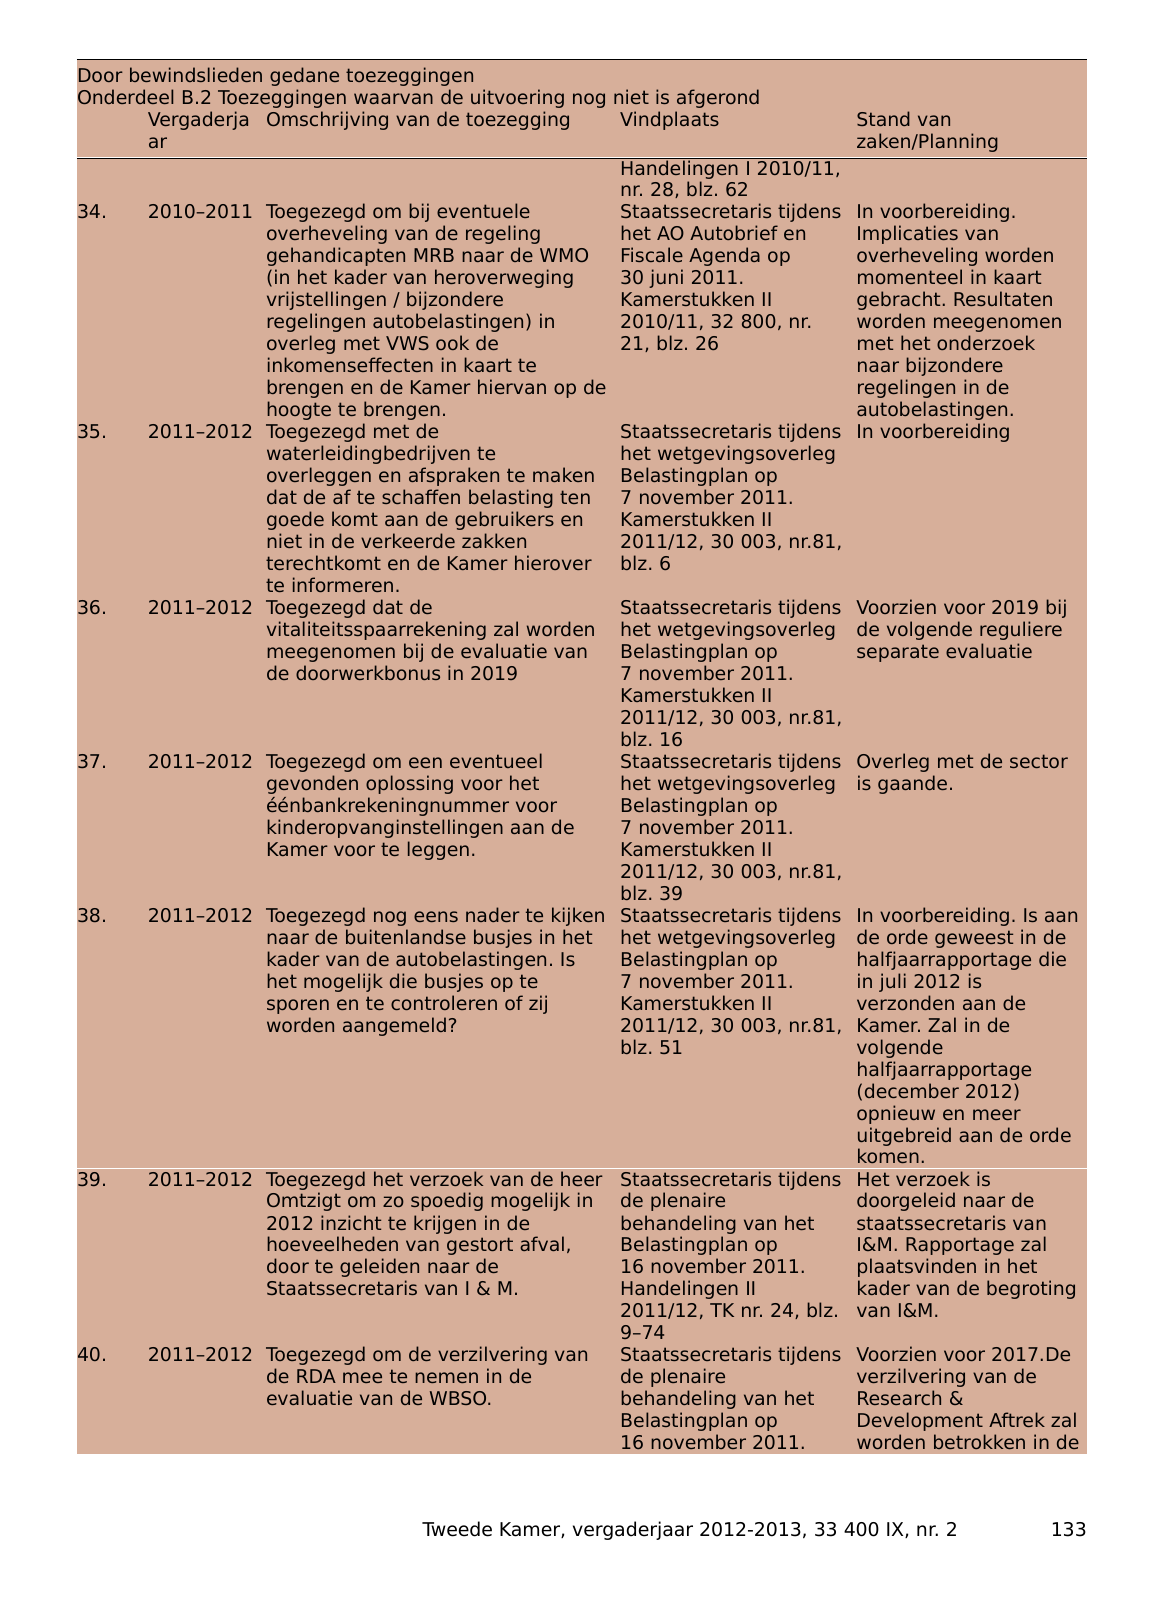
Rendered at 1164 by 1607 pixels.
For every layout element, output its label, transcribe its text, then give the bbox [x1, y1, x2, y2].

table_cell Toegezegd om bij eventuele overheveling van de regeling gehandicapten MRB naar de WMO (in het kader van heroverweging vrijstellingen / bijzondere regelingen autobelastingen) in overleg met VWS ook de inkomenseffecten in kaart te brengen en de Kamer hiervan op de hoogte te brengen. [260, 201, 614, 421]
table_cell Staatssecretaris tijdens het wetgevingsoverleg Belastingplan op 7 november 2011. Kamerstukken II 2011/12, 30 003, nr.81, blz. 39 [614, 751, 850, 905]
table_cell Toegezegd om een eventueel gevonden oplossing voor het éénbankrekeningnummer voor kinderopvanginstellingen aan de Kamer voor te leggen. [260, 751, 614, 905]
table_cell 38. [77, 905, 142, 1168]
table_cell Toegezegd het verzoek van de heer Omtzigt om zo spoedig mogelijk in 2012 inzicht te krijgen in de hoeveelheden van gestort afval, door te geleiden naar de Staatssecretaris van I & M. [260, 1169, 614, 1344]
table_cell Staatssecretaris tijdens het wetgevingsoverleg Belastingplan op 7 november 2011. Kamerstukken II 2011/12, 30 003, nr.81, blz. 16 [614, 597, 850, 751]
table_cell Toegezegd om de verzilvering van de RDA mee te nemen in de evaluatie van de WBSO. [260, 1344, 614, 1454]
table_cell 2011–2012 [142, 421, 260, 597]
table_cell 2011–2012 [142, 751, 260, 905]
table_cell 39. [77, 1169, 142, 1344]
table_cell Toegezegd nog eens nader te kijken naar de buitenlandse busjes in het kader van de autobelastingen. Is het mogelijk die busjes op te sporen en te controleren of zij worden aangemeld? [260, 905, 614, 1168]
table_cell Voorzien voor 2017.De verzilvering van de Research & Development Aftrek zal worden betrokken in de [850, 1344, 1087, 1454]
table_cell [850, 159, 1087, 201]
table_cell 2010–2011 [142, 201, 260, 421]
table_cell 34. [77, 201, 142, 421]
table_cell 2011–2012 [142, 1169, 260, 1344]
table_cell 2011–2012 [142, 905, 260, 1168]
table_cell Toegezegd met de waterleidingbedrijven te overleggen en afspraken te maken dat de af te schaffen belasting ten goede komt aan de gebruikers en niet in de verkeerde zakken terechtkomt en de Kamer hierover te informeren. [260, 421, 614, 597]
table_cell Omschrijving van de toezegging [260, 109, 614, 157]
table_cell 35. [77, 421, 142, 597]
table_cell Stand van zaken/Planning [850, 109, 1087, 157]
table_cell [77, 159, 142, 201]
table_cell [142, 159, 260, 201]
table_cell 36. [77, 597, 142, 751]
table_cell [77, 109, 142, 157]
table_cell Vergaderjaar [142, 109, 260, 157]
table_cell 2011–2012 [142, 597, 260, 751]
table_cell Overleg met de sector is gaande. [850, 751, 1087, 905]
table_cell Onderdeel B.2 Toezeggingen waarvan de uitvoering nog niet is afgerond [77, 87, 1087, 109]
table_cell Toegezegd dat de vitaliteitsspaarrekening zal worden meegenomen bij de evaluatie van de doorwerkbonus in 2019 [260, 597, 614, 751]
table_cell Staatssecretaris tijdens de plenaire behandeling van het Belastingplan op 16 november 2011. Handelingen II 2011/12, TK nr. 24, blz. 9–74 [614, 1169, 850, 1344]
table_cell Voorzien voor 2019 bij de volgende reguliere separate evaluatie [850, 597, 1087, 751]
table_cell 40. [77, 1344, 142, 1454]
table_cell In voorbereiding. Implicaties van overheveling worden momenteel in kaart gebracht. Resultaten worden meegenomen met het onderzoek naar bijzondere regelingen in de autobelastingen. [850, 201, 1087, 421]
table_cell Staatssecretaris tijdens het AO Autobrief en Fiscale Agenda op 30 juni 2011. Kamerstukken II 2010/11, 32 800, nr. 21, blz. 26 [614, 201, 850, 421]
table_cell 2011–2012 [142, 1344, 260, 1454]
table_cell Het verzoek is doorgeleid naar de staatssecretaris van I&M. Rapportage zal plaatsvinden in het kader van de begroting van I&M. [850, 1169, 1087, 1344]
table_header Door bewindslieden gedane toezeggingen [77, 60, 1087, 87]
table_cell Vindplaats [614, 109, 850, 157]
table_cell Staatssecretaris tijdens het wetgevingsoverleg Belastingplan op 7 november 2011. Kamerstukken II 2011/12, 30 003, nr.81, blz. 51 [614, 905, 850, 1168]
table_cell In voorbereiding. Is aan de orde geweest in de halfjaarrapportage die in juli 2012 is verzonden aan de Kamer. Zal in de volgende halfjaarrapportage (december 2012) opnieuw en meer uitgebreid aan de orde komen. [850, 905, 1087, 1168]
table_cell Staatssecretaris tijdens het wetgevingsoverleg Belastingplan op 7 november 2011. Kamerstukken II 2011/12, 30 003, nr.81, blz. 6 [614, 421, 850, 597]
table_cell 37. [77, 751, 142, 905]
table_cell Staatssecretaris tijdens de plenaire behandeling van het Belastingplan op 16 november 2011. [614, 1344, 850, 1454]
table_cell Handelingen I 2010/11, nr. 28, blz. 62 [614, 159, 850, 201]
table_cell In voorbereiding [850, 421, 1087, 597]
table_cell [260, 159, 614, 201]
